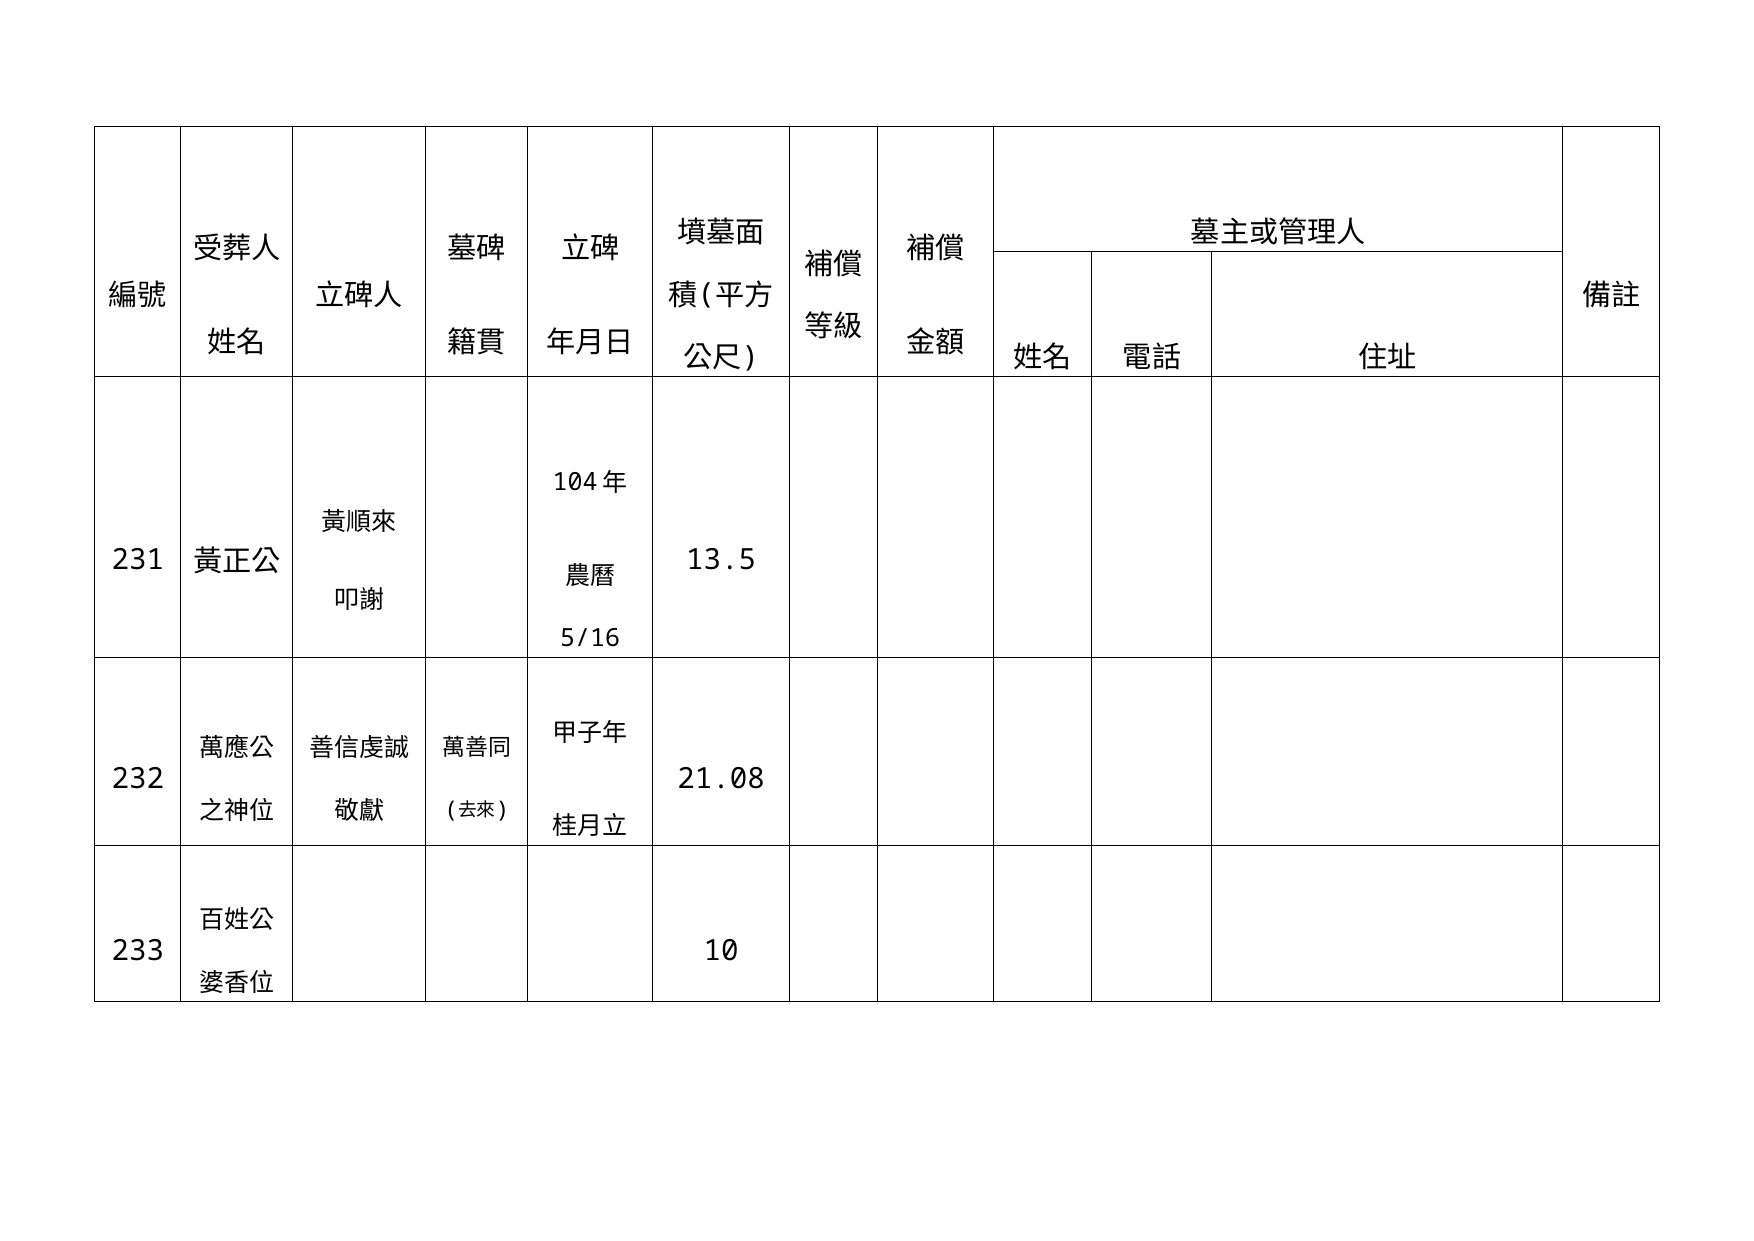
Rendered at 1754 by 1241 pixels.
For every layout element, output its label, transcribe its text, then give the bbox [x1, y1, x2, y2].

table_cell [878, 658, 993, 845]
table_cell 住址 [1212, 252, 1562, 376]
table_cell 黃正公 [181, 377, 292, 657]
table_cell [1563, 377, 1659, 657]
table_cell [528, 846, 652, 1001]
table_cell [426, 377, 527, 657]
table_cell 黃順來 叩謝 [293, 377, 425, 657]
table_cell [790, 377, 877, 657]
table_cell 百姓公婆香位 [181, 846, 292, 1001]
table_cell 13.5 [653, 377, 789, 657]
table_cell 21.08 [653, 658, 789, 845]
table_cell [878, 846, 993, 1001]
table_cell [1092, 377, 1211, 657]
table_cell [790, 658, 877, 845]
table_header 墓主或管理人 [994, 127, 1562, 251]
table_header 補償等級 [790, 127, 877, 376]
table_header 備註 [1563, 127, 1659, 376]
table_cell [1092, 658, 1211, 845]
table_cell 10 [653, 846, 789, 1001]
table_header 墓碑 籍貫 [426, 127, 527, 376]
table_cell [1563, 846, 1659, 1001]
table_cell [790, 846, 877, 1001]
table_header 編號 [95, 127, 180, 376]
table_cell [994, 658, 1091, 845]
table_header 補償 金額 [878, 127, 993, 376]
table_cell 233 [95, 846, 180, 1001]
table_cell 232 [95, 658, 180, 845]
table_cell [994, 377, 1091, 657]
table_cell [1212, 846, 1562, 1001]
table_cell 電話 [1092, 252, 1211, 376]
table_cell [878, 377, 993, 657]
table_cell [994, 846, 1091, 1001]
table_header 墳墓面積(平方公尺) [653, 127, 789, 376]
table_header 受葬人 姓名 [181, 127, 292, 376]
table_cell [426, 846, 527, 1001]
table_header 立碑人 [293, 127, 425, 376]
table_cell [1212, 377, 1562, 657]
table_cell 甲子年 桂月立 [528, 658, 652, 845]
table_cell 善信虔誠敬獻 [293, 658, 425, 845]
table_cell 104年 農曆5/16 [528, 377, 652, 657]
table_cell [293, 846, 425, 1001]
table_cell [1092, 846, 1211, 1001]
table_header 立碑 年月日 [528, 127, 652, 376]
table_cell 姓名 [994, 252, 1091, 376]
table_cell [1563, 658, 1659, 845]
table_cell 萬善同(去來) [426, 658, 527, 845]
table_cell 萬應公之神位 [181, 658, 292, 845]
table_cell 231 [95, 377, 180, 657]
table_cell [1212, 658, 1562, 845]
